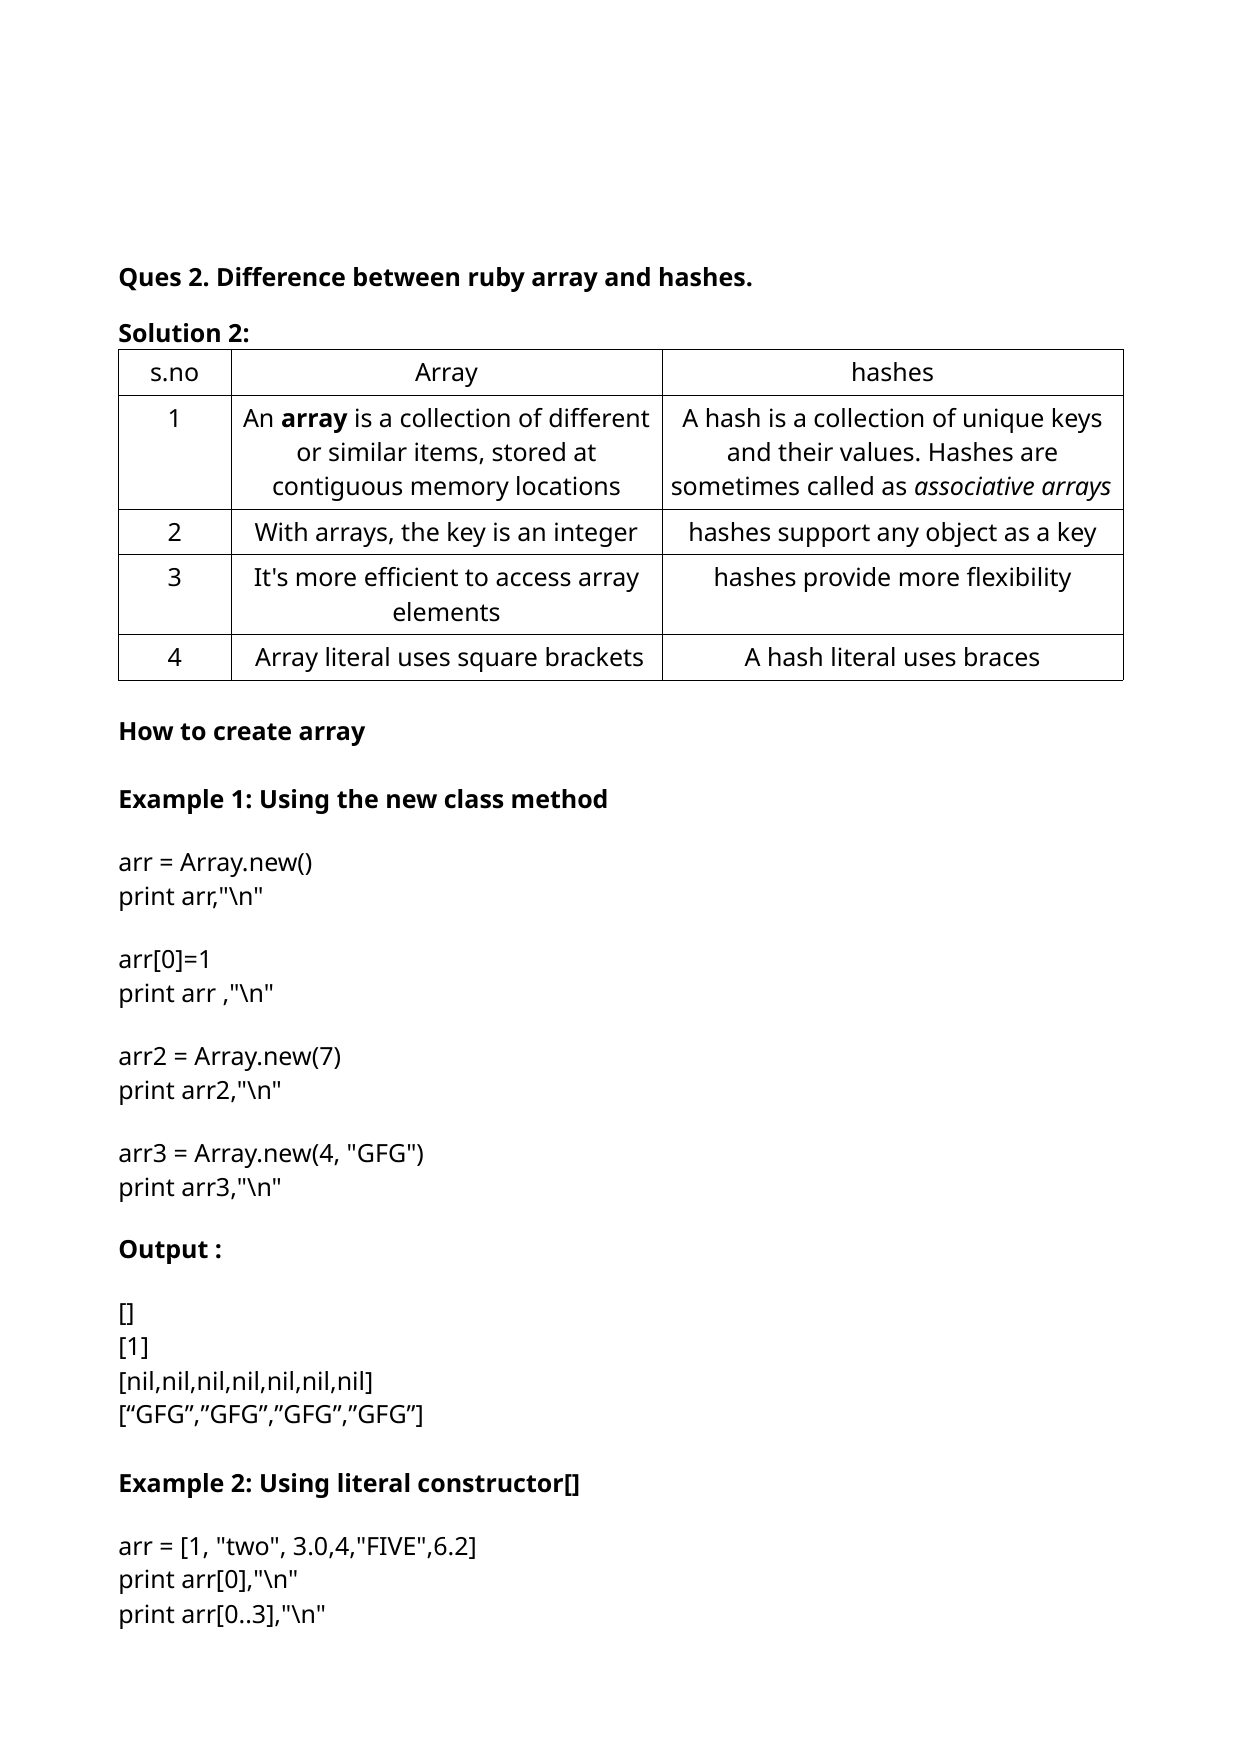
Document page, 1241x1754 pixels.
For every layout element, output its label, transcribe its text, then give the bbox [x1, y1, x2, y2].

table_cell It's more efficient to access array elements [232, 555, 662, 634]
table_header s.no [119, 350, 231, 395]
table_cell 2 [119, 510, 231, 554]
text Example 1: Using the new class method [118, 782, 1122, 816]
table_cell A hash literal uses braces [663, 635, 1123, 679]
text arr = Array.new() [118, 845, 1122, 879]
table_cell Array literal uses square brackets [232, 635, 662, 679]
table_header Array [232, 350, 662, 395]
text [1] [118, 1329, 1122, 1363]
text Example 2: Using literal constructor[] [118, 1465, 1122, 1499]
text arr[0]=1 [118, 942, 1122, 976]
text arr3 = Array.new(4, "GFG") [118, 1135, 1122, 1169]
table_cell hashes support any object as a key [663, 510, 1123, 554]
table_header hashes [663, 350, 1123, 395]
text [] [118, 1295, 1122, 1329]
text print arr,"\n" [118, 879, 1122, 913]
text arr2 = Array.new(7) [118, 1038, 1122, 1072]
text print arr3,"\n" [118, 1169, 1122, 1203]
text print arr[0],"\n" [118, 1562, 1122, 1596]
text arr = [1, "two", 3.0,4,"FIVE",6.2] [118, 1528, 1122, 1562]
text [nil,nil,nil,nil,nil,nil,nil] [118, 1363, 1122, 1397]
text [“GFG”,”GFG”,”GFG”,”GFG”] [118, 1397, 1122, 1431]
table_cell 1 [119, 396, 231, 509]
text print arr2,"\n" [118, 1072, 1122, 1107]
text print arr[0..3],"\n" [118, 1596, 1122, 1630]
text Solution 2: [118, 315, 1122, 349]
text Ques 2. Difference between ruby array and hashes. [118, 260, 1122, 294]
table_cell 4 [119, 635, 231, 679]
text print arr ,"\n" [118, 976, 1122, 1010]
text Output : [118, 1232, 1122, 1266]
table_cell 3 [119, 555, 231, 634]
text How to create array [118, 714, 1122, 748]
table_cell With arrays, the key is an integer [232, 510, 662, 554]
table_cell A hash is a collection of unique keys and their values. Hashes are sometimes called as associative arrays [663, 396, 1123, 509]
table_cell hashes provide more flexibility [663, 555, 1123, 634]
table_cell An array is a collection of different or similar items, stored at contiguous memory locations [232, 396, 662, 509]
